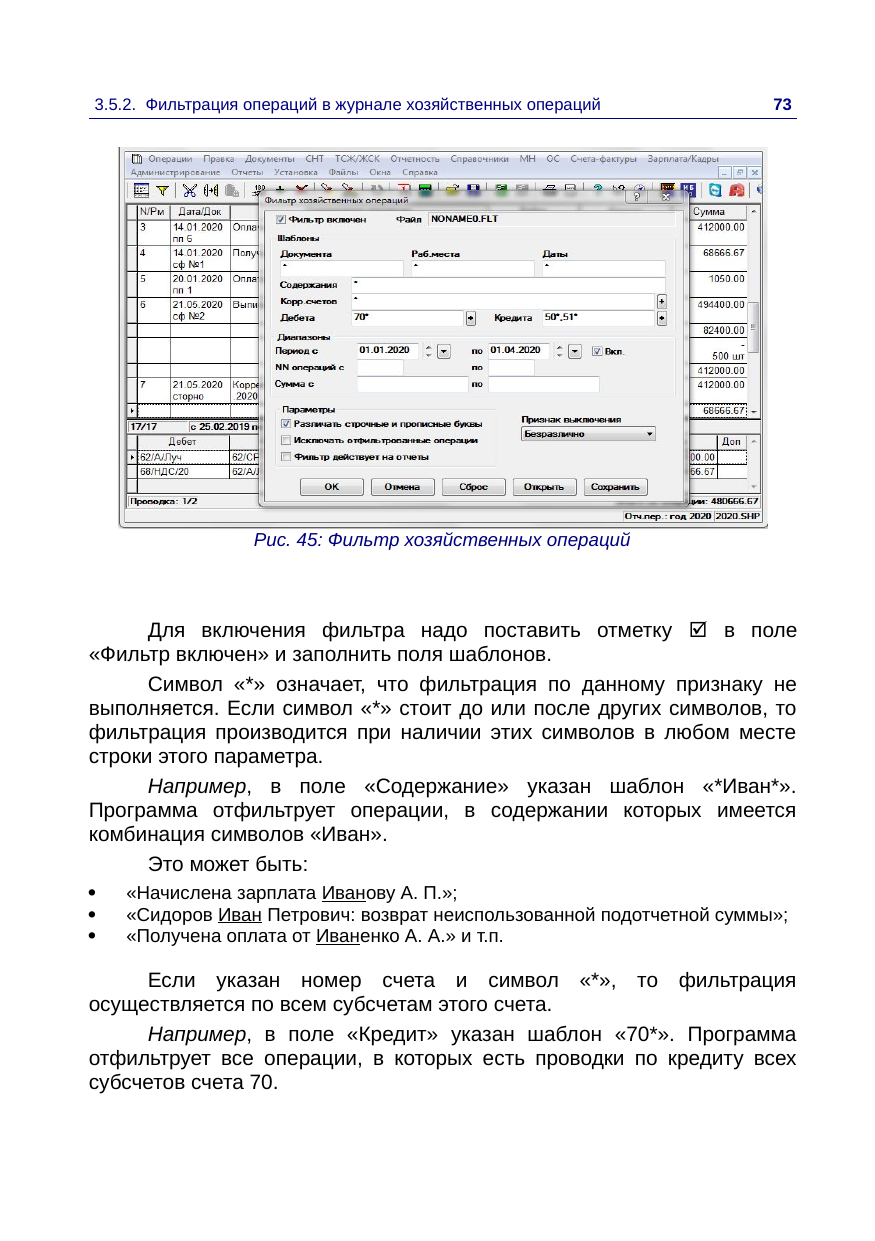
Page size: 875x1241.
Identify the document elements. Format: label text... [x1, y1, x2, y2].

list «Начислена зарплата Иванову А. П.»; [88, 882, 797, 903]
list «Получена оплата от Иваненко А. А.» и т.п. [88, 925, 797, 947]
list «Сидоров Иван Петрович: возврат неиспользованной подотчетной суммы»; [88, 903, 797, 925]
text Для включения фильтра надо поставить отметку  в поле «Фильтр включен» и заполнить поля шаблонов. [88, 618, 797, 666]
text Это может быть: [88, 852, 797, 876]
text Символ «*» означает, что фильтрация по данному признаку не выполняется. Если символ «*» стоит до или после других символов, то фильтрация производится при наличии этих символов в любом месте строки этого параметра. [88, 672, 797, 768]
text Рис. 45: Фильтр хозяйственных операций [88, 529, 797, 551]
text Например, в поле «Кредит» указан шаблон «70*». Программа отфильтрует все операции, в которых есть проводки по кредиту всех субсчетов счета 70. [88, 1022, 797, 1094]
text Например, в поле «Содержание» указан шаблон «*Иван*». Программа отфильтрует операции, в содержании которых имеется комбинация символов «Иван». [88, 774, 797, 846]
text Если указан номер счета и символ «*», то фильтрация осуществляется по всем субсчетам этого счета. [88, 968, 797, 1016]
picture [117, 147, 768, 529]
